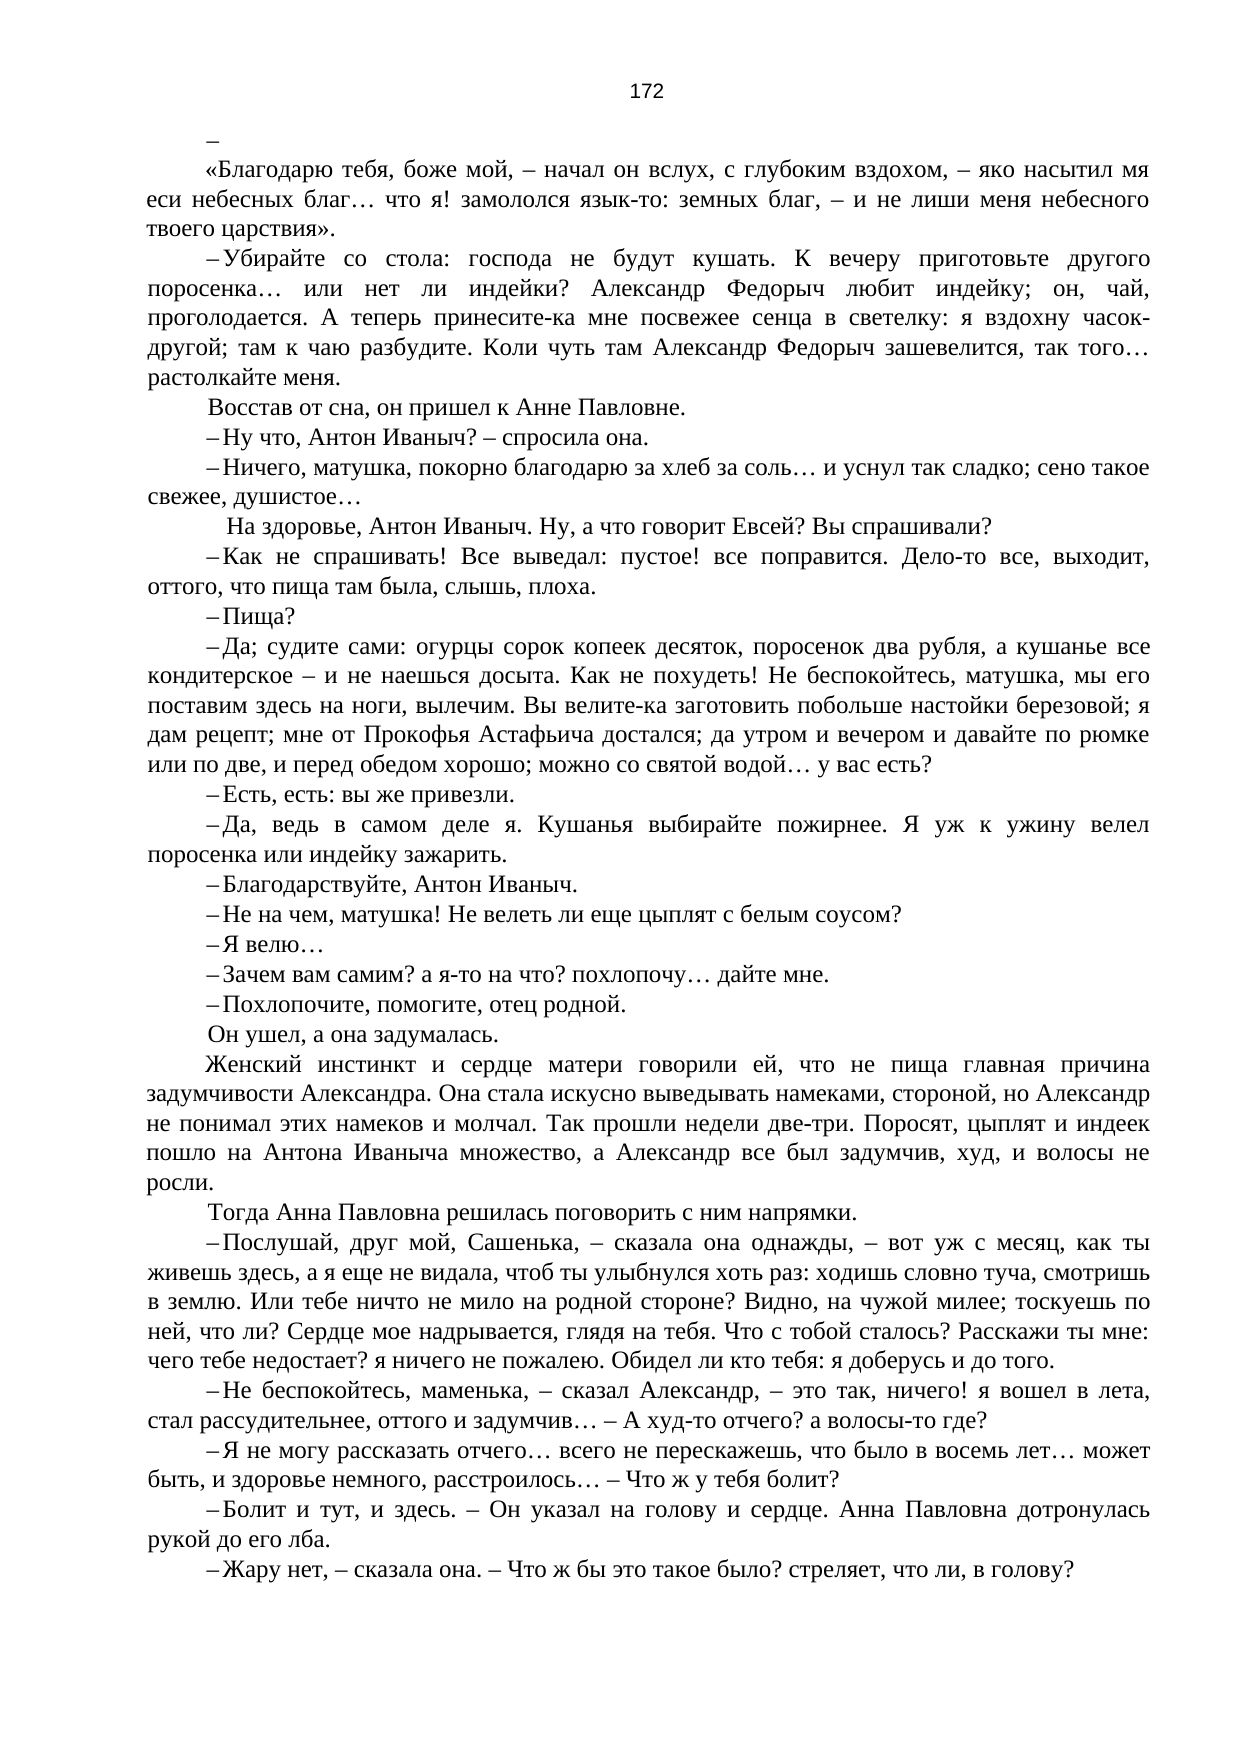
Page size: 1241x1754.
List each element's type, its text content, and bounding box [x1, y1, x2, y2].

list Да; судите сами: огурцы сорок копеек десяток, поросенок два рубля, а кушанье все кондитерское – и не наешься досыта. Как не похудеть! Не беспокойтесь, матушка, мы его поставим здесь на ноги, вылечим. Вы велите-ка заготовить побольше настойки березовой; я дам рецепт; мне от Прокофья Астафьича достался; да утром и вечером и давайте по рюмке или по две, и перед обедом хорошо; можно со святой водой… у вас есть? [147, 631, 1151, 778]
list Ну что, Антон Иваныч? – спросила она. [147, 422, 1151, 450]
list Не на чем, матушка! Не велеть ли еще цыплят с белым соусом? [147, 899, 1151, 927]
list Как не спрашивать! Все выведал: пустое! все поправится. Дело-то все, выходит, оттого, что пища там была, слышь, плоха. [147, 541, 1151, 599]
list Похлопочите, помогите, отец родной. [147, 989, 1151, 1017]
text На здоровье, Антон Иваныч. Ну, а что говорит Евсей? Вы спрашивали? [226, 511, 1151, 540]
text Восстав от сна, он пришел к Анне Павловне. [207, 392, 1151, 420]
list Благодарствуйте, Антон Иваныч. [147, 869, 1151, 897]
list Убирайте со стола: господа не будут кушать. К вечеру приготовьте другого поросенка… или нет ли индейки? Александр Федорыч любит индейку; он, чай, проголодается. А теперь принесите-ка мне посвежее сенца в светелку: я вздохну часок-другой; там к чаю разбудите. Коли чуть там Александр Федорыч зашевелится, так того… растолкайте меня. [147, 243, 1151, 390]
list Есть, есть: вы же привезли. [147, 779, 1151, 808]
list Зачем вам самим? а я-то на что? похлопочу… дайте мне. [147, 959, 1151, 987]
text «Благодарю тебя, боже мой, – начал он вслух, с глубоким вздохом, – яко насытил мя еси небесных благ… что я! замололся язык-то: земных благ, – и не лиши меня небесного твоего царствия». [146, 154, 1151, 242]
list Послушай, друг мой, Сашенька, – сказала она однажды, – вот уж с месяц, как ты живешь здесь, а я еще не видала, чтоб ты улыбнулся хоть раз: ходишь словно туча, смотришь в землю. Или тебе ничто не мило на родной стороне? Видно, на чужой милее; тоскуешь по ней, что ли? Сердце мое надрывается, глядя на тебя. Что с тобой сталось? Расскажи ты мне: чего тебе недостает? я ничего не пожалею. Обидел ли кто тебя: я доберусь и до того. [147, 1227, 1151, 1374]
list Ничего, матушка, покорно благодарю за хлеб за соль… и уснул так сладко; сено такое свежее, душистое… [147, 452, 1151, 510]
text Женский инстинкт и сердце матери говорили ей, что не пища главная причина задумчивости Александра. Она стала искусно выведывать намеками, стороной, но Александр не понимал этих намеков и молчал. Так прошли недели две-три. Поросят, цыплят и индеек пошло на Антона Иваныча множество, а Александр все был задумчив, худ, и волосы не росли. [146, 1049, 1151, 1196]
list Я не могу рассказать отчего… всего не перескажешь, что было в восемь лет… может быть, и здоровье немного, расстроилось… – Что ж у тебя болит? [147, 1435, 1151, 1493]
list Болит и тут, и здесь. – Он указал на голову и сердце. Анна Павловна дотронулась рукой до его лба. [147, 1494, 1151, 1553]
text Он ушел, а она задумалась. [207, 1019, 1151, 1047]
text Тогда Анна Павловна решилась поговорить с ним напрямки. [207, 1197, 1151, 1226]
list Жару нет, – сказала она. – Что ж бы это такое было? стреляет, что ли, в голову? [147, 1554, 1151, 1583]
list Не беспокойтесь, маменька, – сказал Александр, – это так, ничего! я вошел в лета, стал рассудительнее, оттого и задумчив… – А худ-то отчего? а волосы-то где? [147, 1375, 1151, 1434]
list Пища? [147, 601, 1151, 629]
list Да, ведь в самом деле я. Кушанья выбирайте пожирнее. Я уж к ужину велел поросенка или индейку зажарить. [147, 809, 1151, 867]
list Я велю… [147, 929, 1151, 957]
